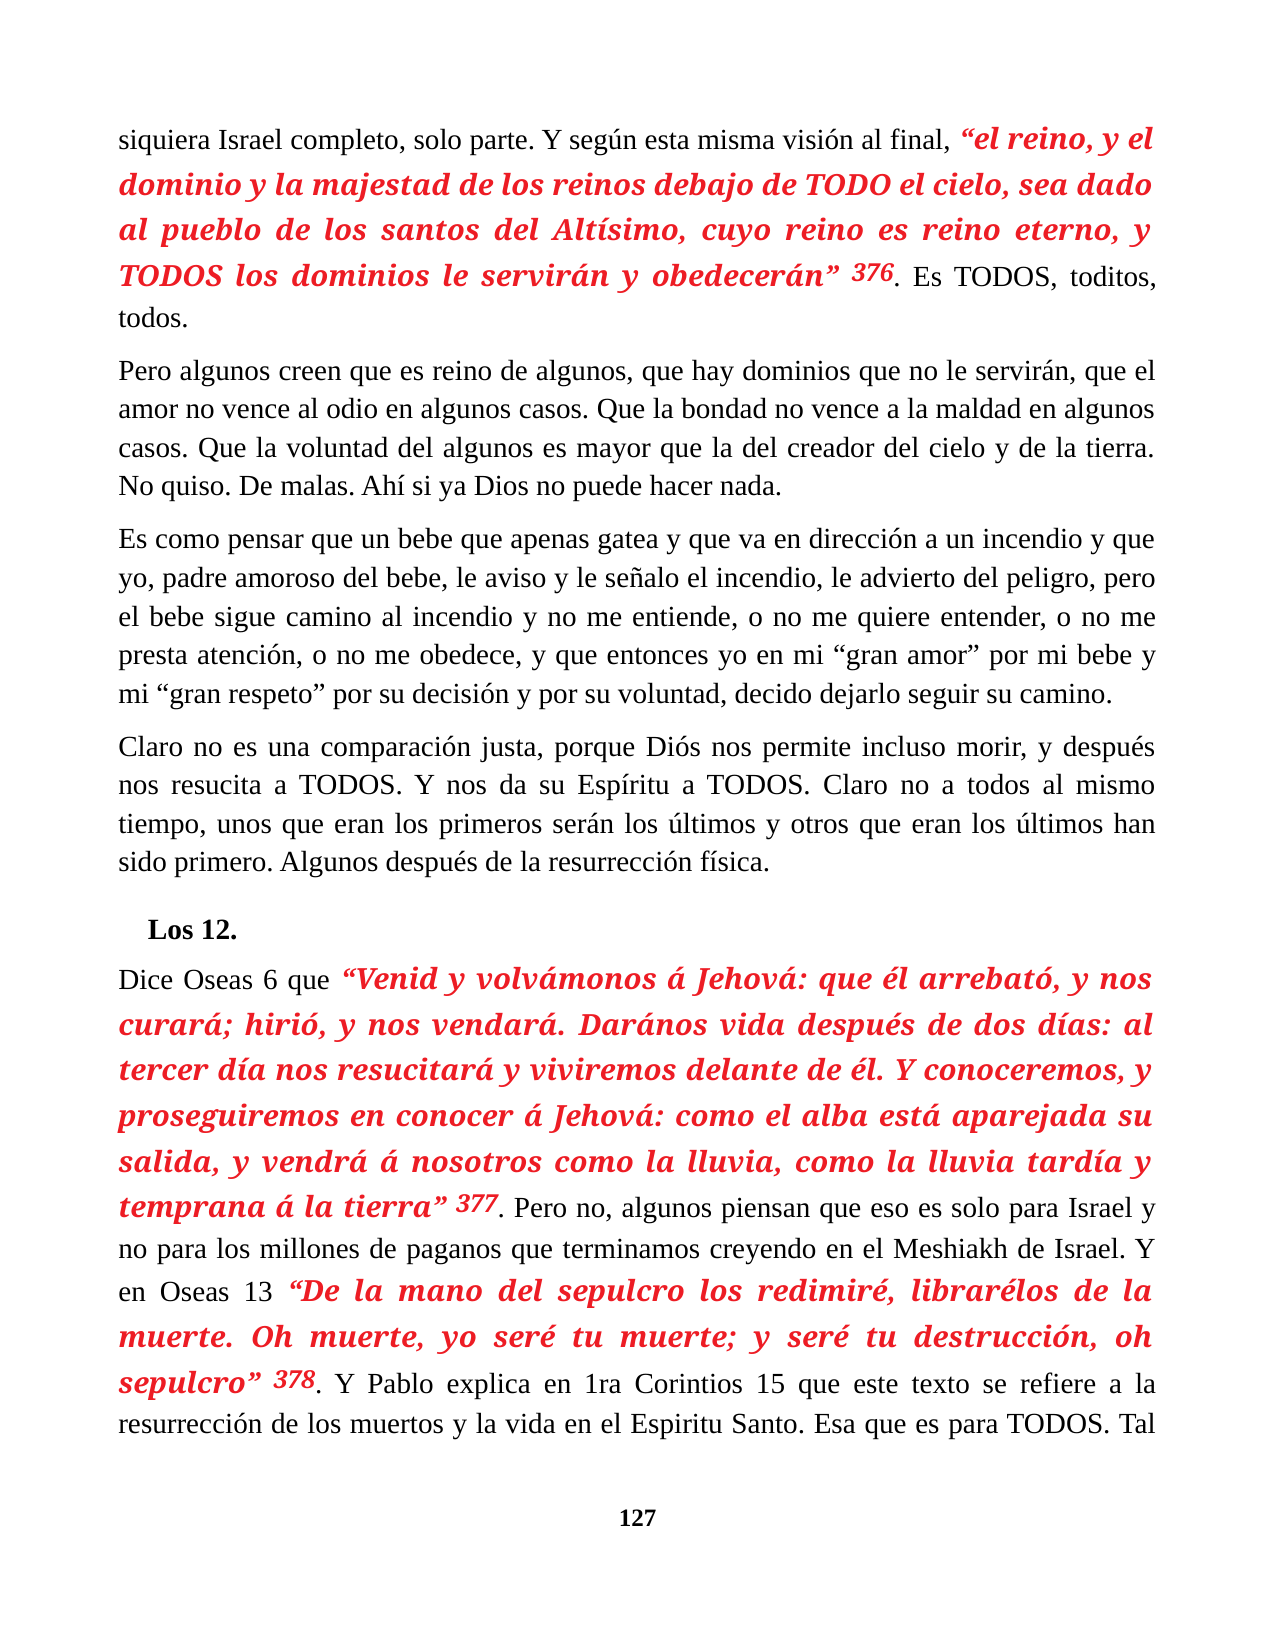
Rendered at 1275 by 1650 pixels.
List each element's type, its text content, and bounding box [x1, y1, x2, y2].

text siquiera Israel completo, solo parte. Y según esta misma visión al final, “el reino, y el dominio y la majestad de los reinos debajo de TODO el cielo, sea dado al pueblo de los santos del Altísimo, cuyo reino es reino eterno, y TODOS los dominios le servirán y obedecerán” . Es TODOS, toditos, todos. [118, 118, 1157, 333]
text Claro no es una comparación justa, porque Diós nos permite incluso morir, y después nos resucita a TODOS. Y nos da su Espíritu a TODOS. Claro no a todos al mismo tiempo, unos que eran los primeros serán los últimos y otros que eran los últimos han sido primero. Algunos después de la resurrección física. [118, 729, 1157, 878]
subtitle Los 12. [148, 912, 1157, 946]
text Dice Oseas 6 que “Venid y volvámonos á Jehová: que él arrebató, y nos curará; hirió, y nos vendará. Darános vida después de dos días: al tercer día nos resucitará y viviremos delante de él. Y conoceremos, y proseguiremos en conocer á Jehová: como el alba está aparejada su salida, y vendrá á nosotros como la lluvia, como la lluvia tardía y temprana á la tierra” . Pero no, algunos piensan que eso es solo para Israel y no para los millones de paganos que terminamos creyendo en el Meshiakh de Israel. Y en Oseas 13 “De la mano del sepulcro los redimiré, librarélos de la muerte. Oh muerte, yo seré tu muerte; y seré tu destrucción, oh sepulcro” . Y Pablo explica en 1ra Corintios 15 que este texto se refiere a la resurrección de los muertos y la vida en el Espiritu Santo. Esa que es para TODOS. Tal [118, 958, 1157, 1440]
text Es como pensar que un bebe que apenas gatea y que va en dirección a un incendio y que yo, padre amoroso del bebe, le aviso y le señalo el incendio, le advierto del peligro, pero el bebe sigue camino al incendio y no me entiende, o no me quiere entender, o no me presta atención, o no me obedece, y que entonces yo en mi “gran amor” por mi bebe y mi “gran respeto” por su decisión y por su voluntad, decido dejarlo seguir su camino. [118, 522, 1157, 709]
text Pero algunos creen que es reino de algunos, que hay dominios que no le servirán, que el amor no vence al odio en algunos casos. Que la bondad no vence a la maldad en algunos casos. Que la voluntad del algunos es mayor que la del creador del cielo y de la tierra. No quiso. De malas. Ahí si ya Dios no puede hacer nada. [118, 353, 1157, 502]
